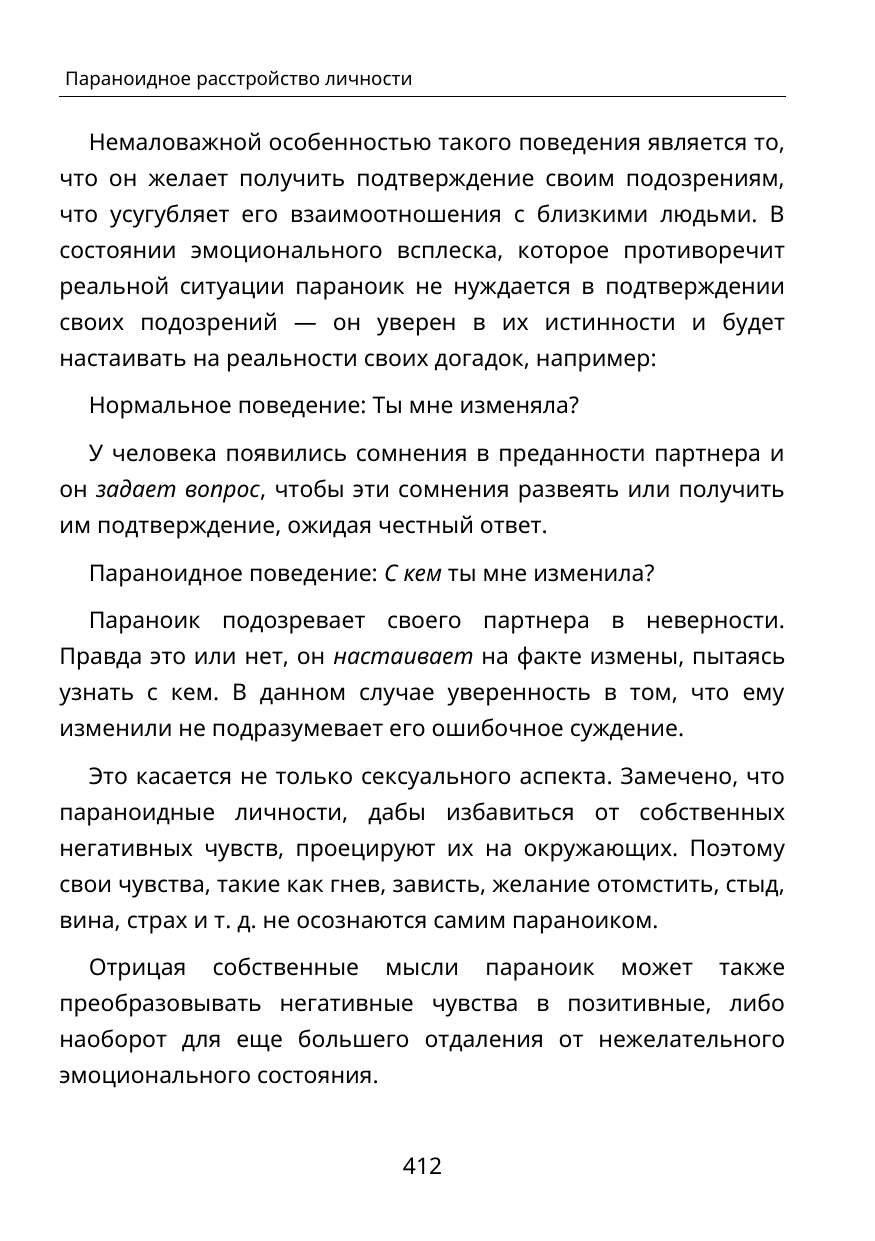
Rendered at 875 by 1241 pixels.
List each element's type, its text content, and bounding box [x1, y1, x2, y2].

text Это касается не только сексуального аспекта. Замечено, что параноидные личности, дабы избавиться от собственных негативных чувств, проецируют их на окружающих. Поэтому свои чувства, такие как гнев, зависть, желание отомстить, стыд, вина, страх и т. д. не осознаются самим параноиком. [59, 760, 786, 935]
text Параноик подозревает своего партнера в неверности. Правда это или нет, он настаивает на факте измены, пытаясь узнать с кем. В данном случае уверенность в том, что ему изменили не подразумевает его ошибочное суждение. [59, 604, 786, 743]
text Отрицая собственные мысли параноик может также преобразовывать негативные чувства в позитивные, либо наоборот для еще большего отдаления от нежелательного эмоционального состояния. [59, 951, 786, 1090]
text Немаловажной особенностью такого поведения является то, что он желает получить подтверждение своим подозрениям, что усугубляет его взаимоотношения с близкими людьми. В состоянии эмоционального всплеска, которое противоречит реальной ситуации параноик не нуждается в подтверждении своих подозрений — он уверен в их истинности и будет настаивать на реальности своих догадок, например: [59, 126, 786, 373]
text Параноидное поведение: С кем ты мне изменила? [59, 557, 786, 588]
text У человека появились сомнения в преданности партнера и он задает вопрос, чтобы эти сомнения развеять или получить им подтверждение, ожидая честный ответ. [59, 437, 786, 540]
text Нормальное поведение: Ты мне изменяла? [59, 389, 786, 421]
